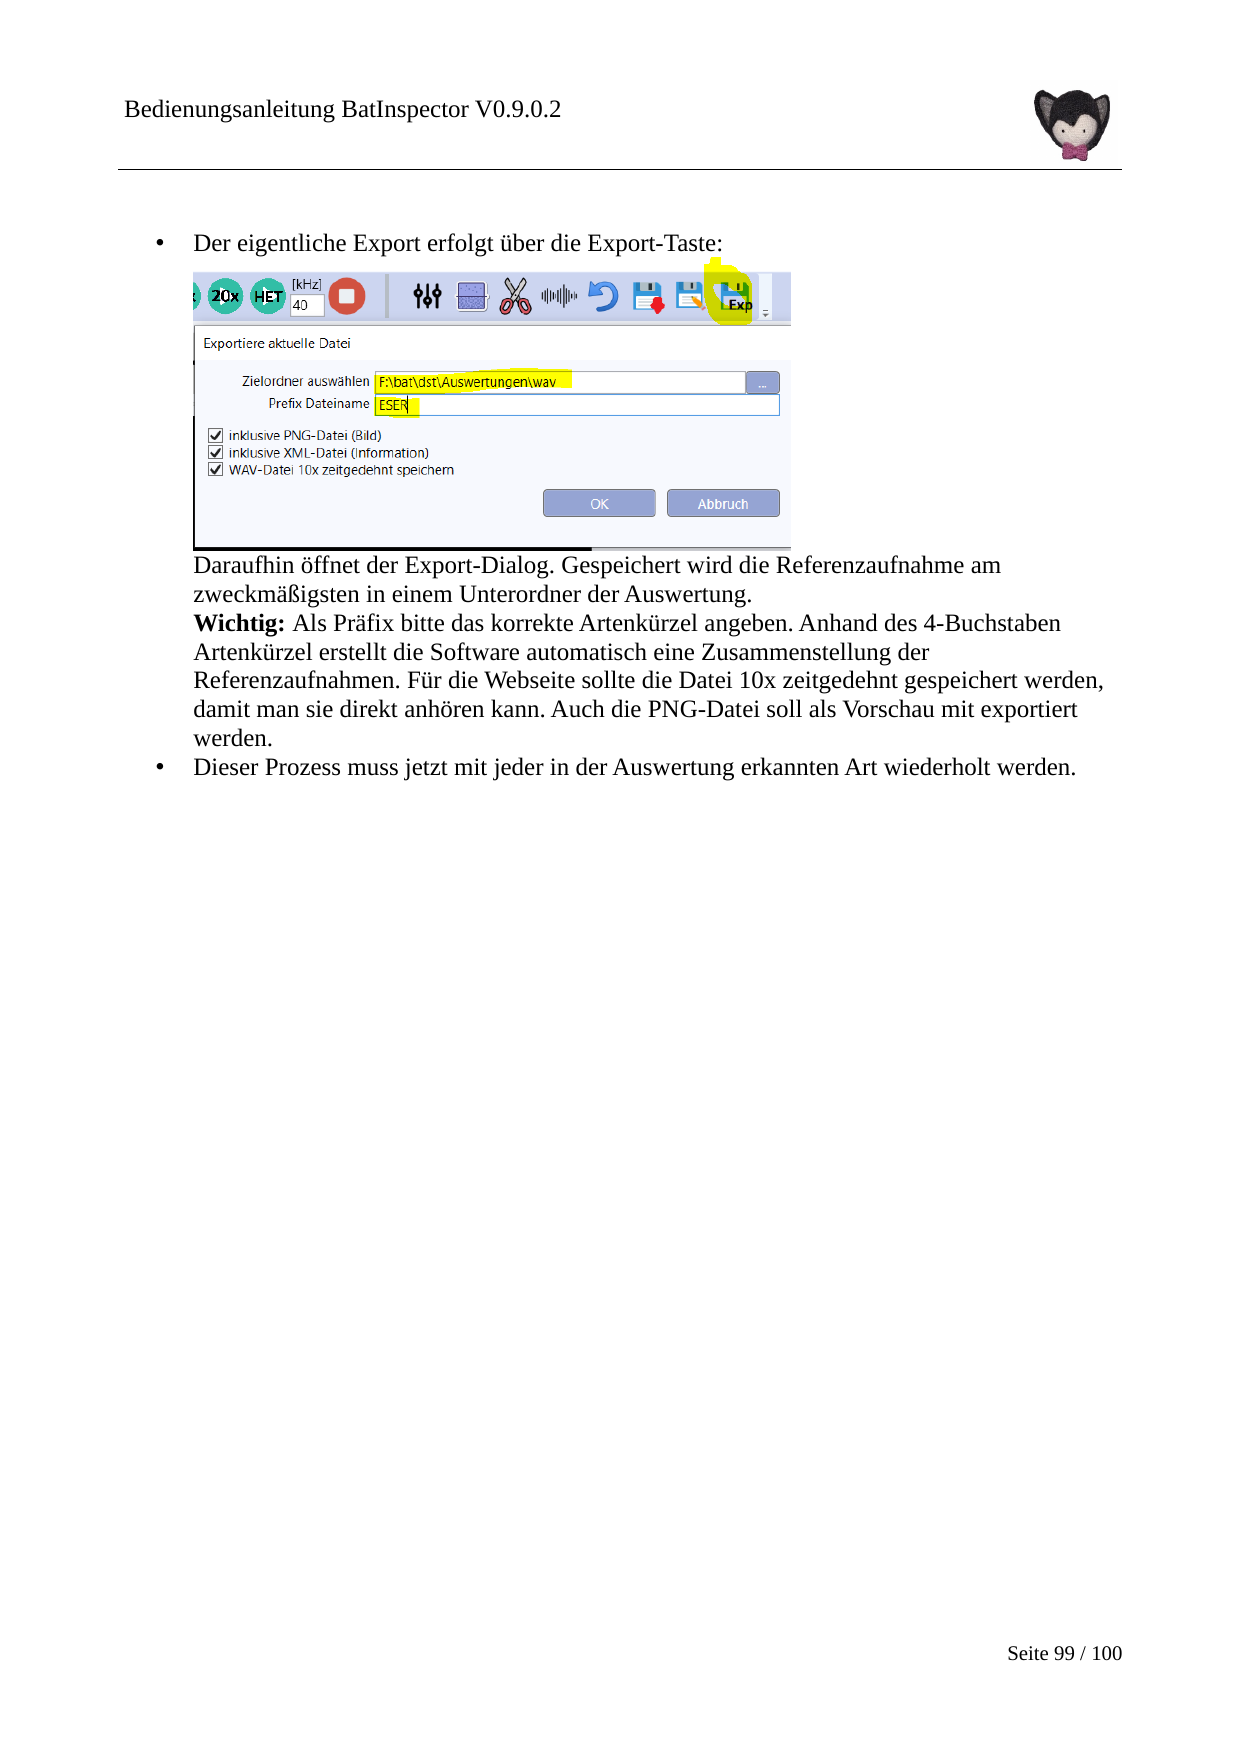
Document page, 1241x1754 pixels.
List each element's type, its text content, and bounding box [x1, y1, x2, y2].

list Dieser Prozess muss jetzt mit jeder in der Auswertung erkannten Art wiederholt werden. [156, 752, 1122, 780]
picture [193, 257, 791, 551]
list Der eigentliche Export erfolgt über die Export-Taste: Daraufhin öffnet der Export-Dialog. Gespeichert wird die Referenzaufnahme am zweckmäßigsten in einem Unterordner der Auswertung. Wichtig: Als Präfix bitte das korrekte Artenkürzel angeben. Anhand des 4-Buchstaben Artenkürzel erstellt die Software automatisch eine Zusammenstellung der Referenzaufnahmen. Für die Webseite sollte die Datei 10x zeitgedehnt gespeichert werden, damit man sie direkt anhören kann. Auch die PNG-Datei soll als Vorschau mit exportiert werden. [156, 228, 1122, 752]
picture [1030, 80, 1119, 169]
